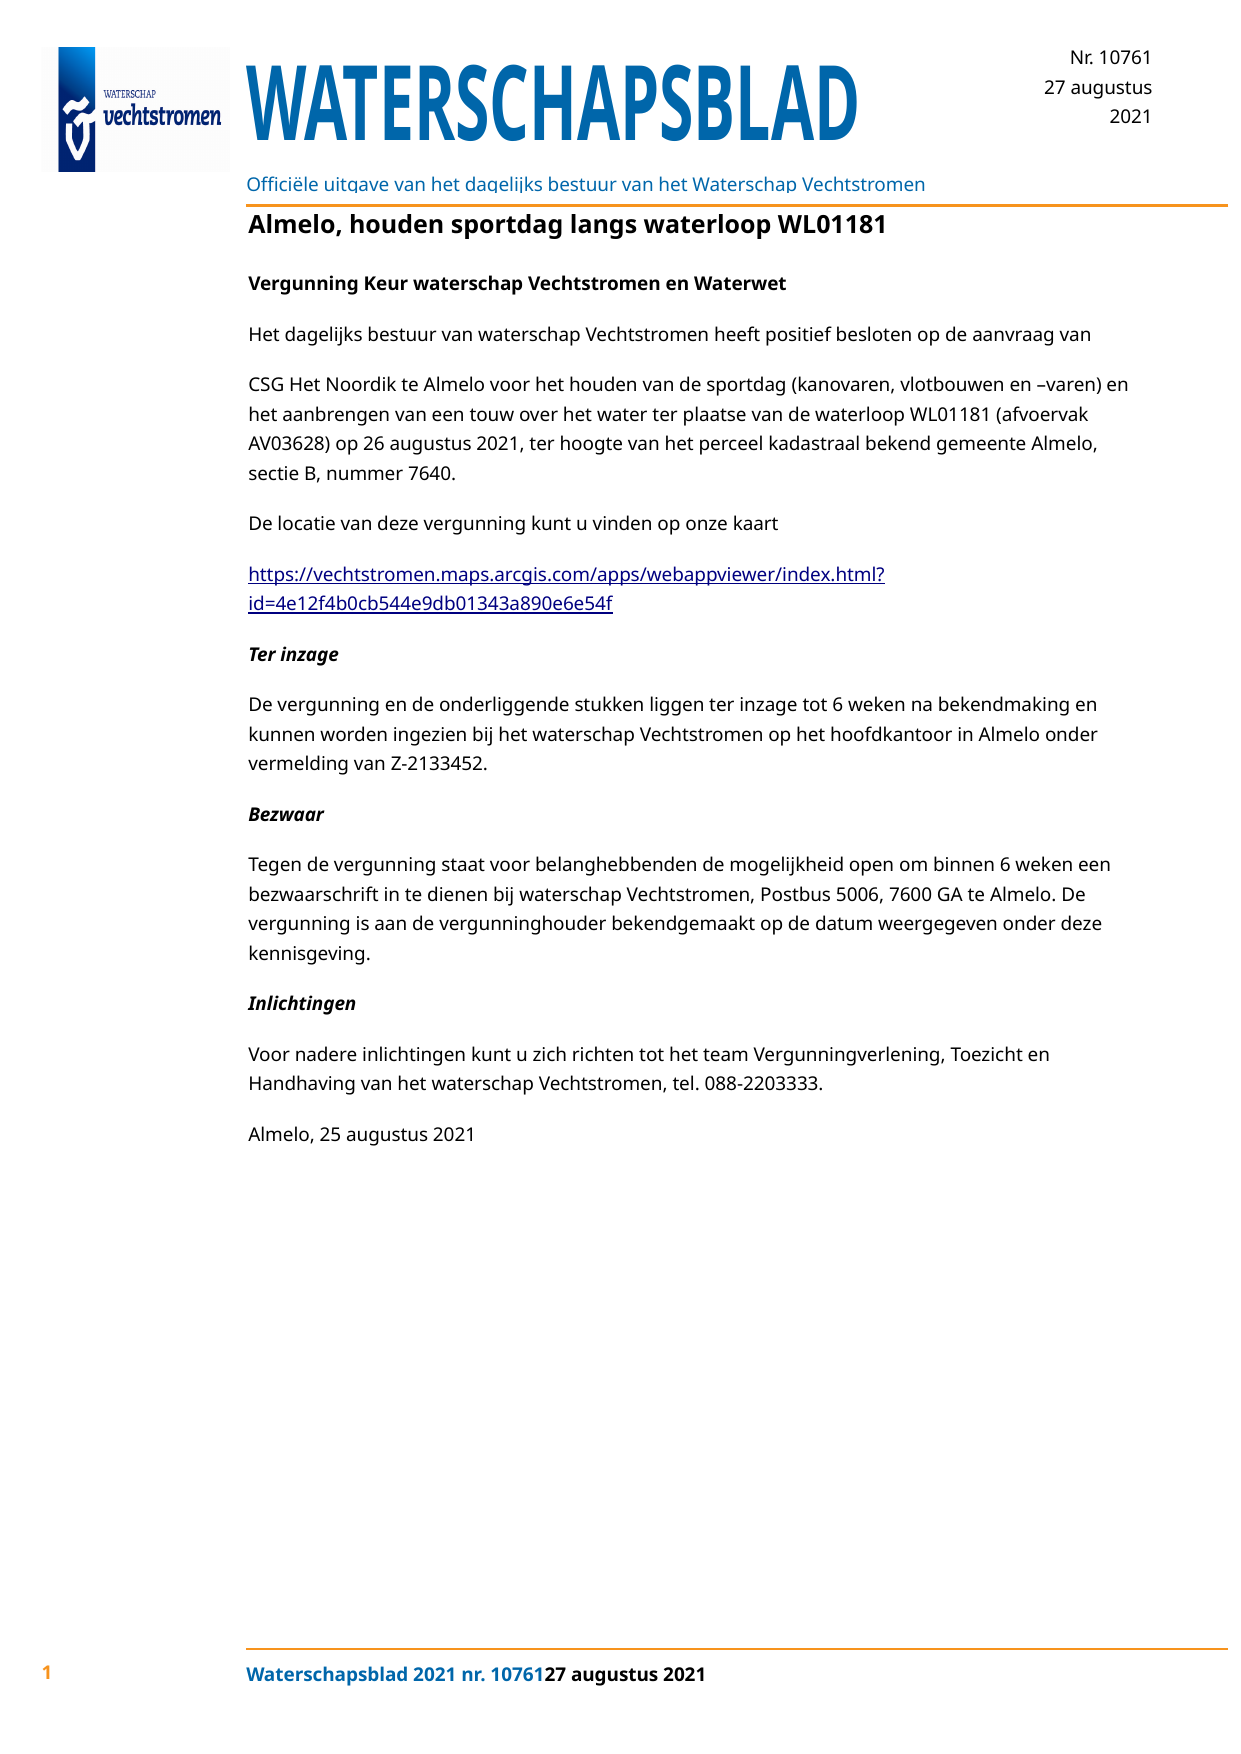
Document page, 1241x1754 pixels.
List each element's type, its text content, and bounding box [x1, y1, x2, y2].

text Vergunning Keur waterschap Vechtstromen en Waterwet [248, 270, 1152, 296]
text https://vechtstromen.maps.arcgis.com/apps/webappviewer/index.html?id=4e12f4b0cb544e9db01343a890e6e54f [248, 561, 1152, 616]
text De vergunning en de onderliggende stukken liggen ter inzage tot 6 weken na bekendmaking en kunnen worden ingezien bij het waterschap Vechtstromen op het hoofdkantoor in Almelo onder vermelding van Z-2133452. [248, 691, 1152, 776]
text Voor nadere inlichtingen kunt u zich richten tot het team Vergunningverlening, Toezicht en Handhaving van het waterschap Vechtstromen, tel. 088-2203333. [248, 1041, 1152, 1096]
text Almelo, houden sportdag langs waterloop WL01181 [248, 207, 1152, 241]
text Ter inzage [248, 641, 1152, 666]
text De locatie van deze vergunning kunt u vinden op onze kaart [248, 510, 1152, 536]
picture [41, 47, 231, 172]
text Inlichtingen [248, 990, 1152, 1016]
text CSG Het Noordik te Almelo voor het houden van de sportdag (kanovaren, vlotbouwen en –varen) en het aanbrengen van een touw over het water ter plaatse van de waterloop WL01181 (afvoervak AV03628) op 26 augustus 2021, ter hoogte van het perceel kadastraal bekend gemeente Almelo, sectie B, nummer 7640. [248, 371, 1152, 486]
text Het dagelijks bestuur van waterschap Vechtstromen heeft positief besloten op de aanvraag van [248, 321, 1152, 346]
text Almelo, 25 augustus 2021 [248, 1121, 1152, 1146]
text Tegen de vergunning staat voor belanghebbenden de mogelijkheid open om binnen 6 weken een bezwaarschrift in te dienen bij waterschap Vechtstromen, Postbus 5006, 7600 GA te Almelo. De vergunning is aan de vergunninghouder bekendgemaakt op de datum weergegeven onder deze kennisgeving. [248, 851, 1152, 966]
text Bezwaar [248, 801, 1152, 826]
